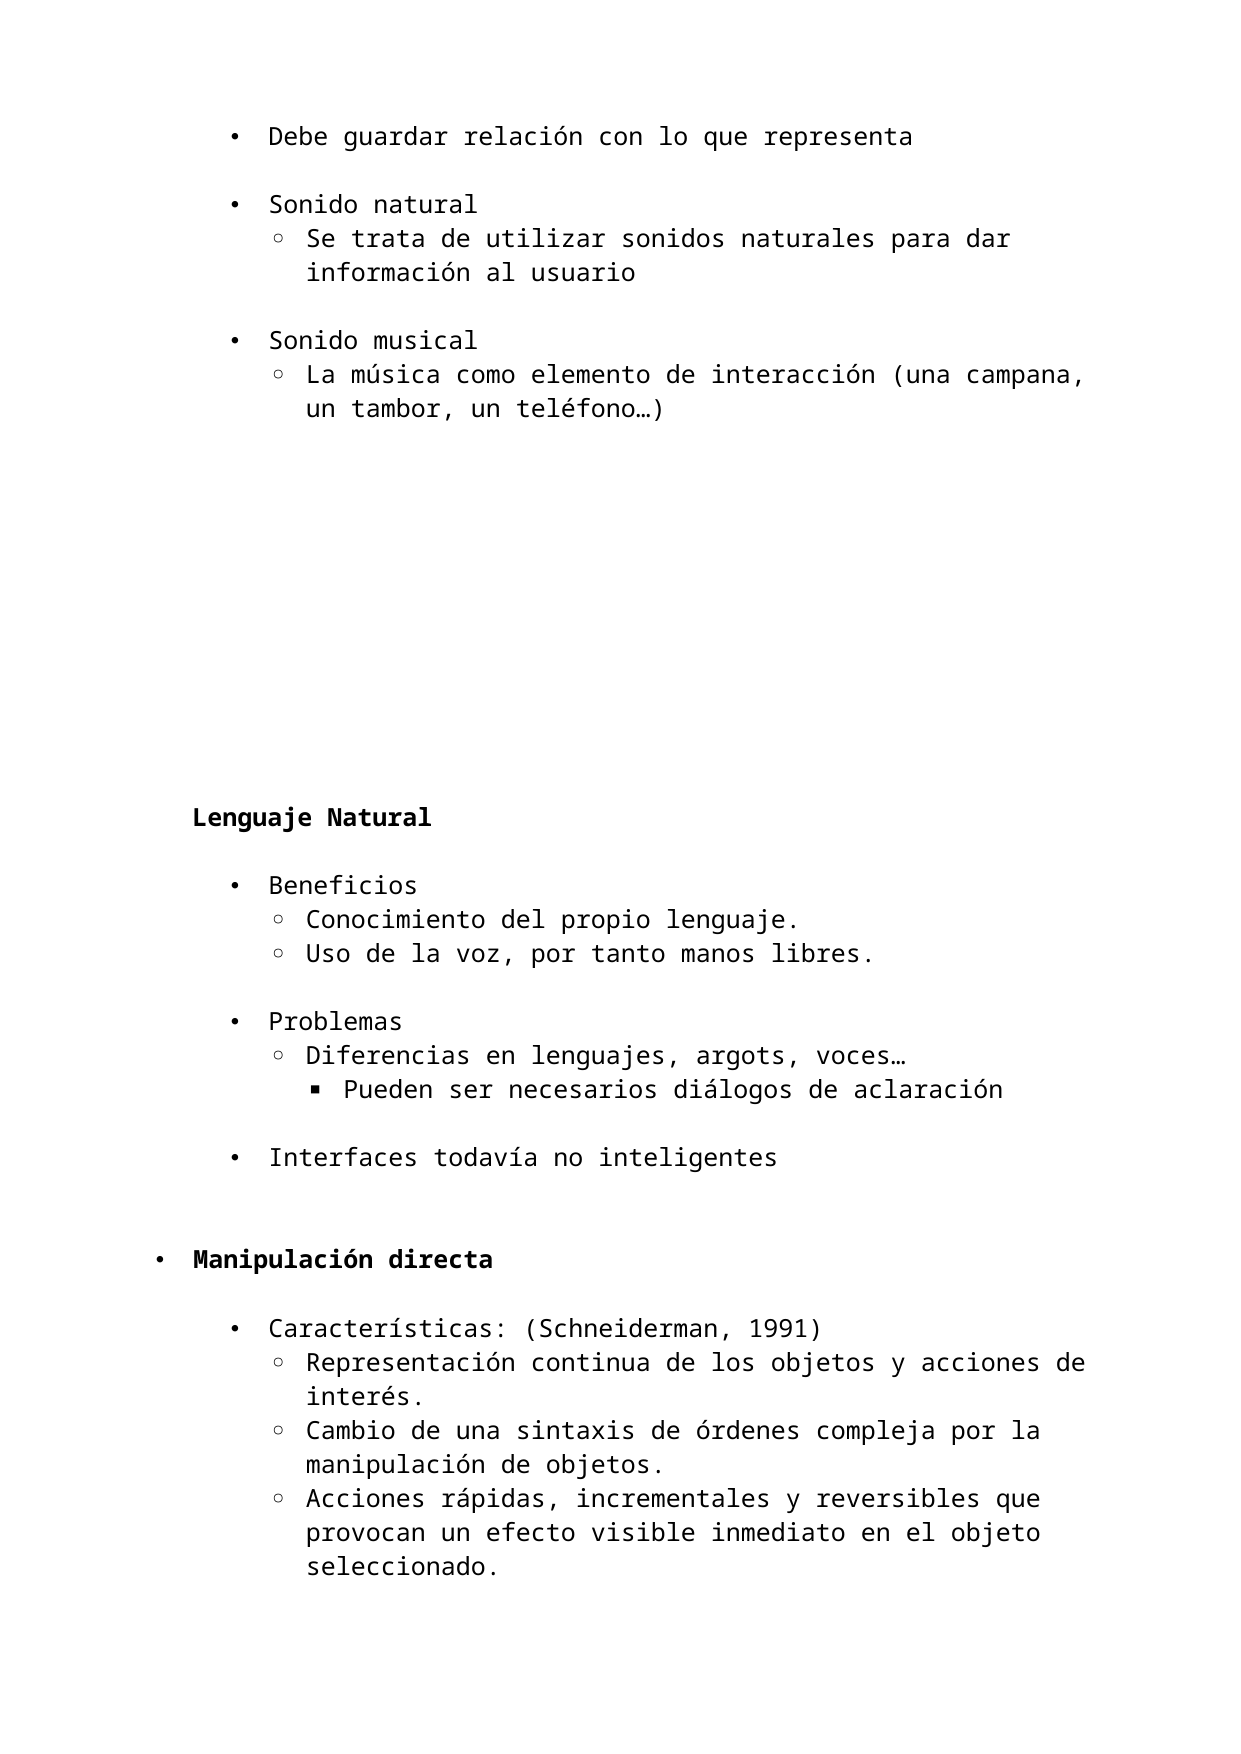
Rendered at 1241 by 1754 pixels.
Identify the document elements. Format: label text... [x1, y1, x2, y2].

list Interfaces todavía no inteligentes [231, 1140, 1122, 1174]
list Uso de la voz, por tanto manos libres. [268, 936, 1122, 970]
list Sonido musical [231, 322, 1122, 357]
list Manipulación directa [156, 1242, 1122, 1276]
list Cambio de una sintaxis de órdenes compleja por la manipulación de objetos. [268, 1412, 1122, 1481]
list Problemas [231, 1004, 1122, 1038]
list Sonido natural [231, 186, 1122, 220]
list Debe guardar relación con lo que representa [231, 118, 1122, 152]
list Diferencias en lenguajes, argots, voces… [268, 1038, 1122, 1072]
text Lenguaje Natural [118, 799, 1122, 833]
list Beneficios [231, 867, 1122, 902]
list Representación continua de los objetos y acciones de interés. [268, 1344, 1122, 1412]
list Conocimiento del propio lenguaje. [268, 902, 1122, 936]
list Pueden ser necesarios diálogos de aclaración [306, 1072, 1122, 1106]
list Se trata de utilizar sonidos naturales para dar información al usuario [268, 220, 1122, 288]
list Acciones rápidas, incrementales y reversibles que provocan un efecto visible inmediato en el objeto seleccionado. [268, 1481, 1122, 1583]
list Características: (Schneiderman, 1991) [231, 1310, 1122, 1344]
list La música como elemento de interacción (una campana, un tambor, un teléfono…) [268, 357, 1122, 425]
